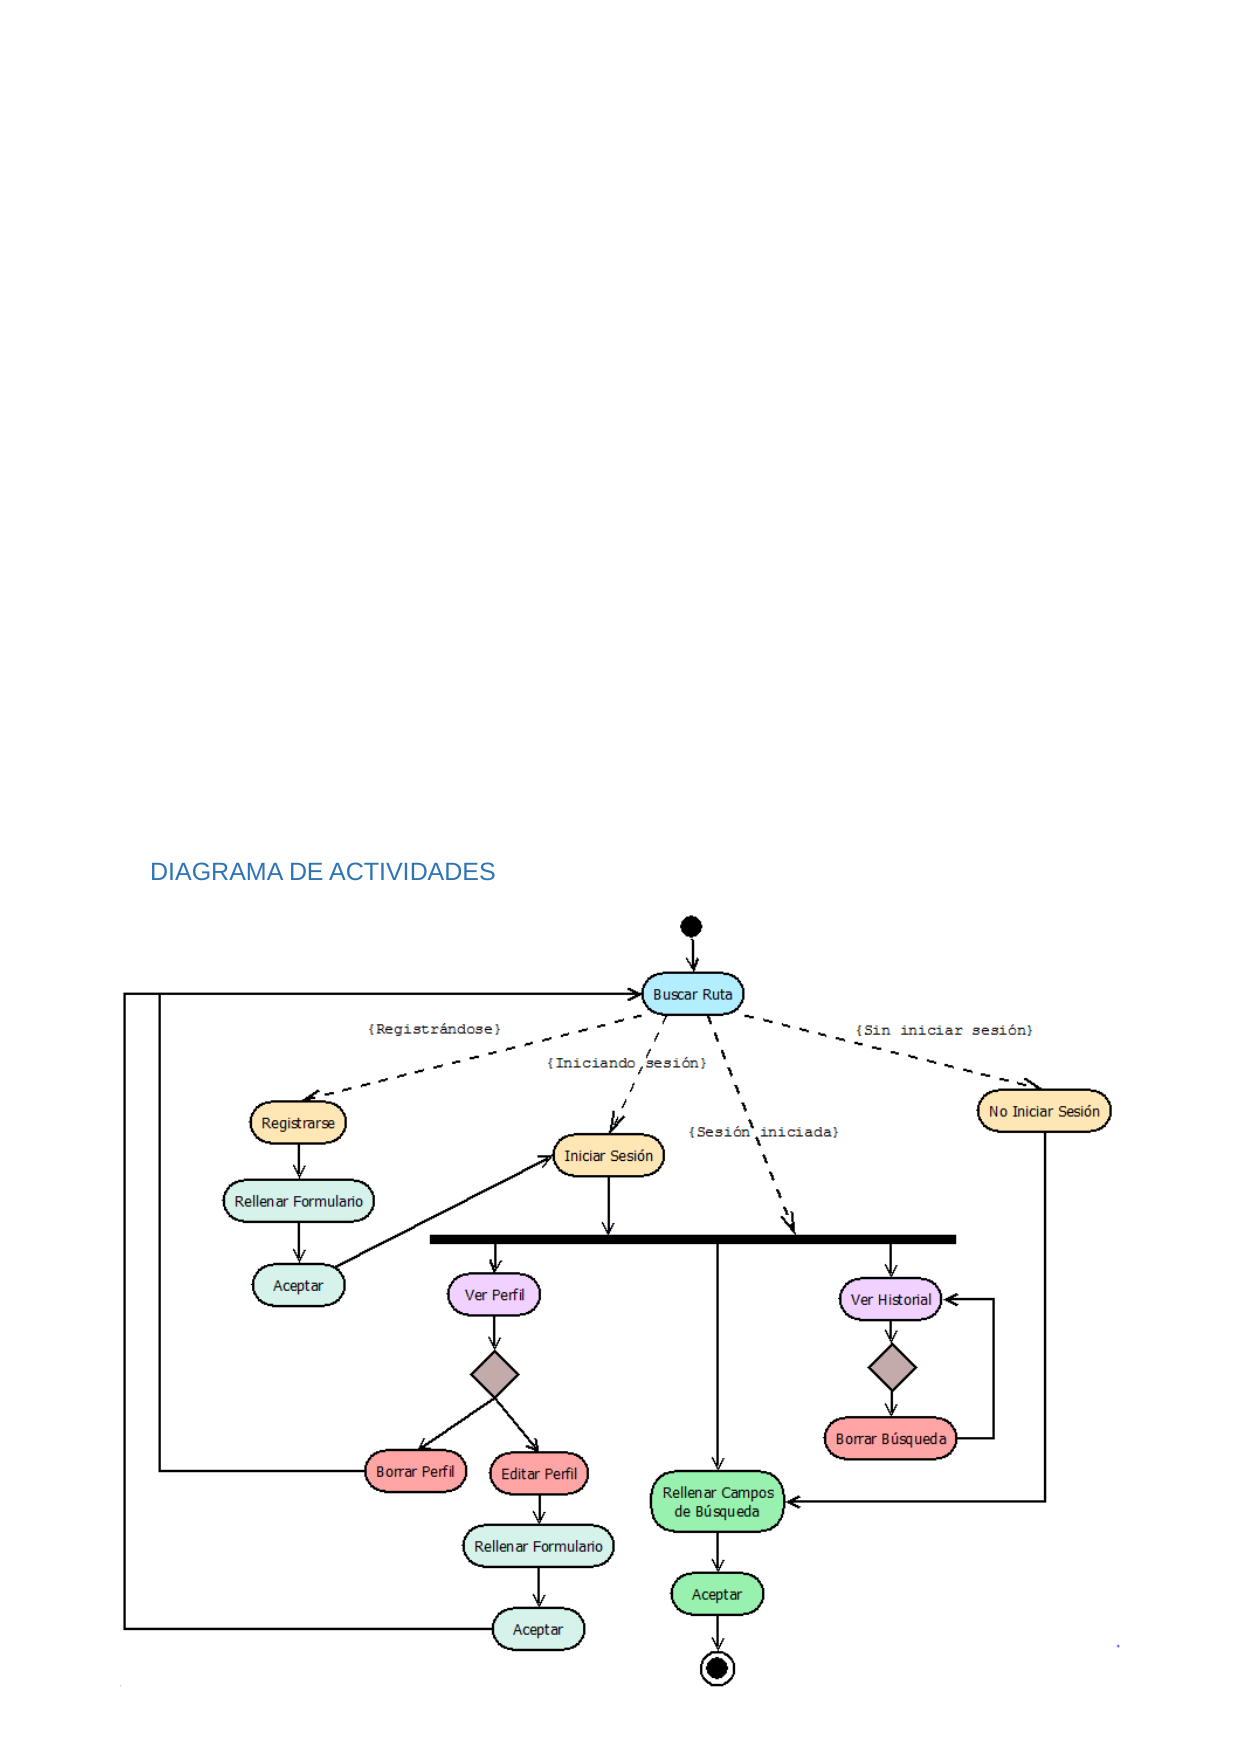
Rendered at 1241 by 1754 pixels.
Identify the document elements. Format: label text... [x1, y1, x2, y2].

subtitle DIAGRAMA DE ACTIVIDADES [150, 857, 1090, 886]
